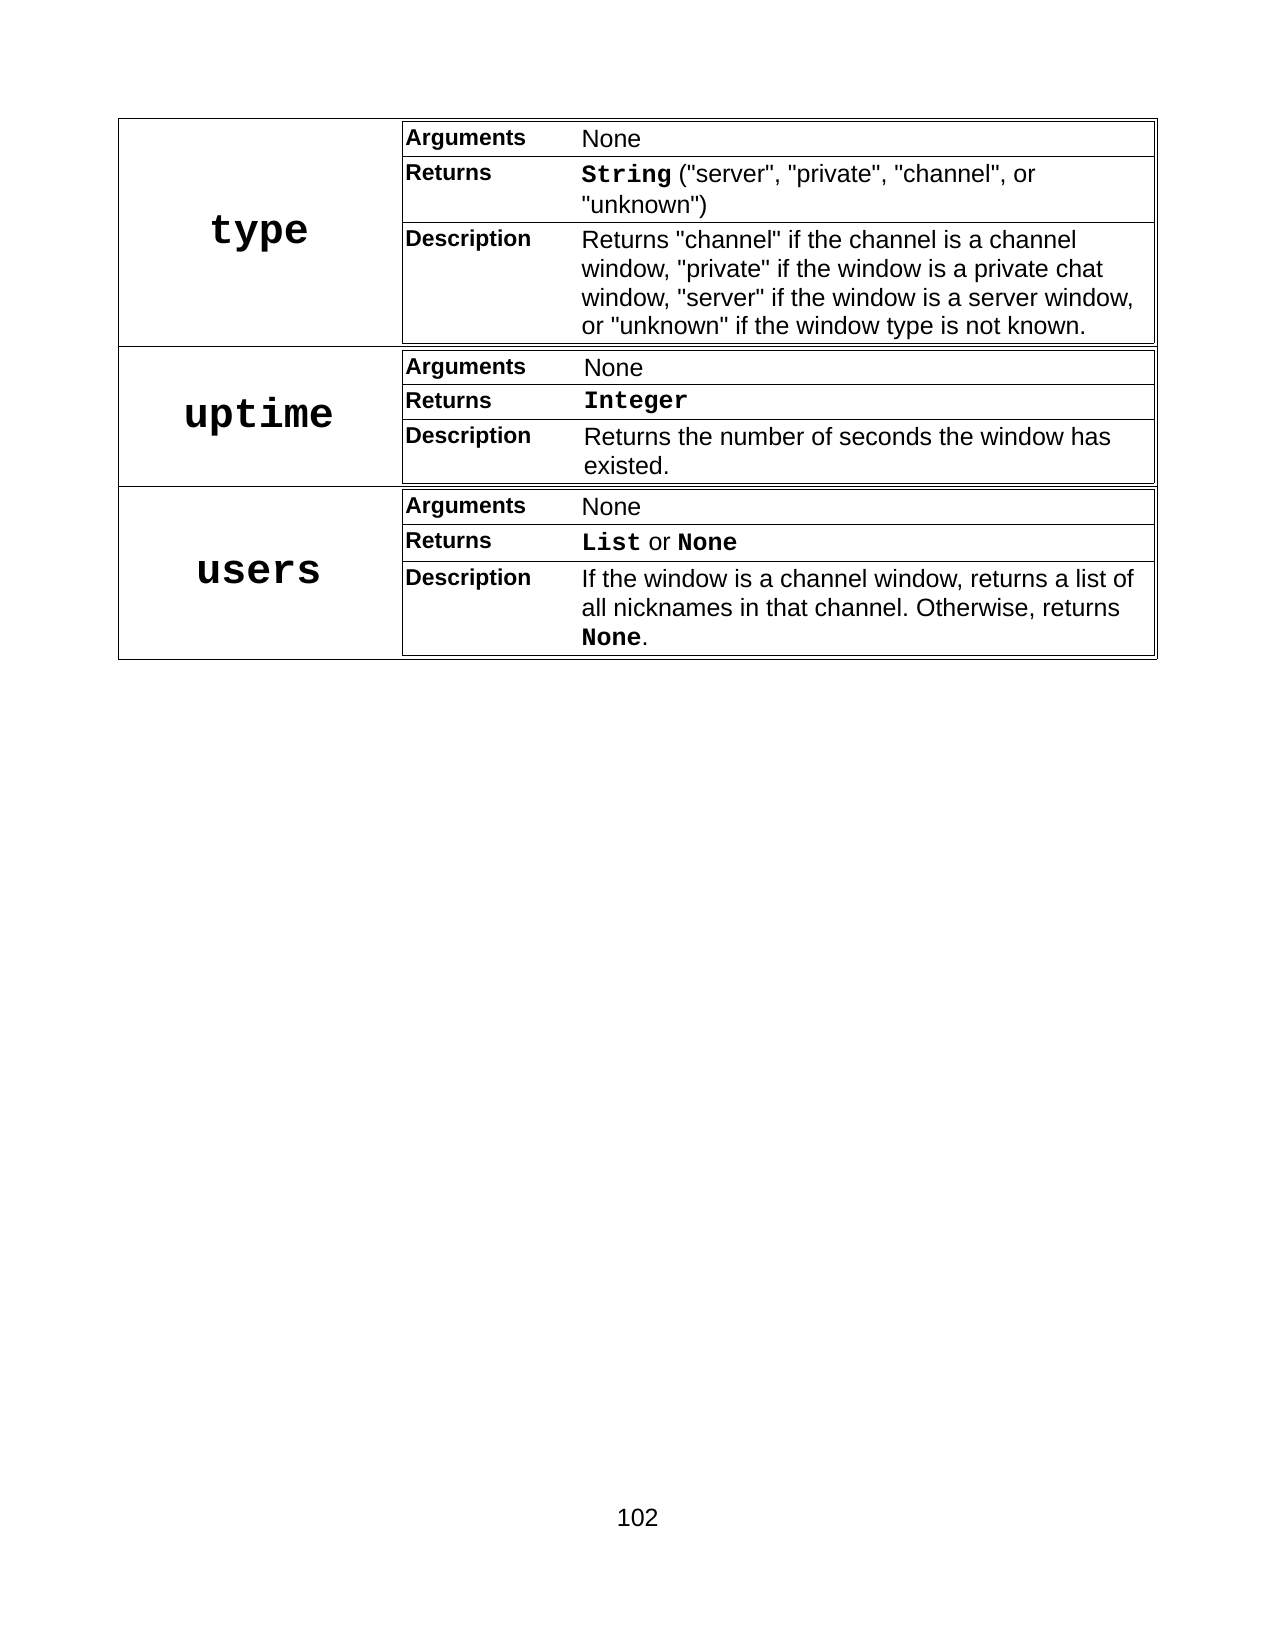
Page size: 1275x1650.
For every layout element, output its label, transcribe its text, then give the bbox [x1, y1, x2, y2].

table_cell uptime [119, 347, 399, 486]
table_cell Returns the number of seconds the window has existed. [581, 420, 1154, 482]
table_cell Returns [403, 157, 578, 222]
table_cell Description [403, 223, 578, 343]
table_cell [399, 347, 1157, 486]
table_cell [399, 119, 1157, 346]
table_cell type [119, 119, 399, 346]
table_cell List or None [578, 525, 1154, 561]
table_cell String ("server", "private", "channel", or "unknown") [578, 157, 1154, 222]
table_cell [399, 487, 1157, 659]
table_header None [581, 351, 1154, 384]
table_cell Description [403, 420, 581, 482]
table_header Arguments [403, 490, 578, 524]
table_header Arguments [403, 351, 581, 384]
table_cell If the window is a channel window, returns a list of all nicknames in that channel. Otherwise, returns None. [578, 562, 1154, 655]
table_header None [578, 122, 1154, 156]
table_header Arguments [403, 122, 578, 156]
table_header None [578, 490, 1154, 524]
table_cell Returns [403, 385, 581, 419]
table_cell Returns [403, 525, 578, 561]
table_cell Returns "channel" if the channel is a channel window, "private" if the window is a private chat window, "server" if the window is a server window, or "unknown" if the window type is not known. [578, 223, 1154, 343]
table_cell Integer [581, 385, 1154, 419]
table_cell users [119, 487, 399, 659]
table_cell Description [403, 562, 578, 655]
